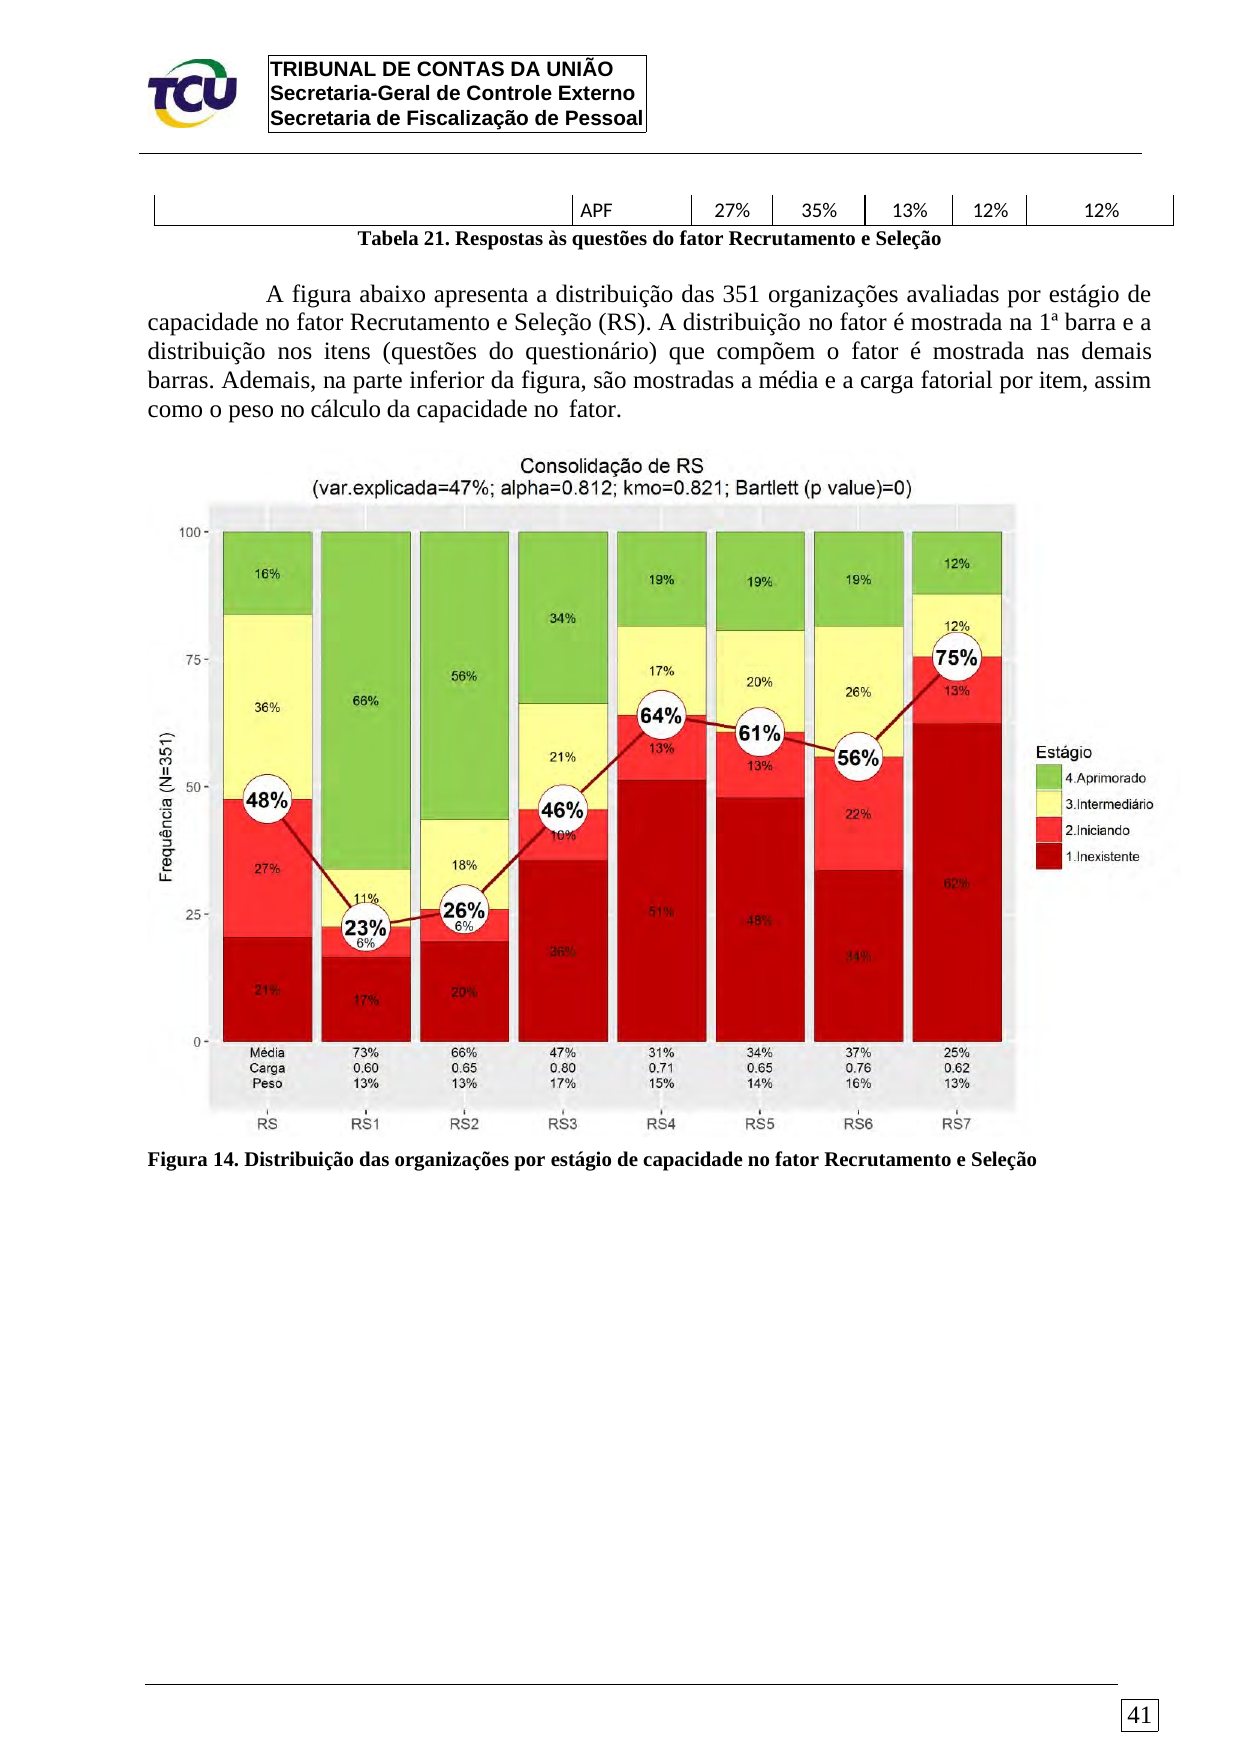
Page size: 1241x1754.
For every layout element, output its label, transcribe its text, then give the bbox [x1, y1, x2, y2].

table_header [155, 195, 572, 225]
picture [147, 59, 237, 128]
table_header 12% [1027, 195, 1173, 225]
table_header 12% [953, 195, 1026, 225]
table_header 13% [866, 195, 952, 225]
table_header 27% [692, 195, 772, 225]
text A figura abaixo apresenta a distribuição das 351 organizações avaliadas por estágio de capacidade no fator Recrutamento e Seleção (RS). A distribuição no fator é mostrada na 1ª barra e a distribuição nos itens (questões do questionário) que compõem o fator é mostrada nas demais barras. Ademais, na parte inferior da figura, são mostradas a média e a carga fatorial por item, assim como o peso no cálculo da capacidade no fator. [147, 279, 1152, 422]
picture [147, 449, 1181, 1137]
text Tabela 21. Respostas às questões do fator Recrutamento e Seleção [156, 226, 1142, 250]
table_header APF [573, 195, 691, 225]
table_header 35% [773, 195, 864, 225]
text Figura 14. Distribuição das organizações por estágio de capacidade no fator Recrutamento e Seleção [147, 1144, 1194, 1171]
